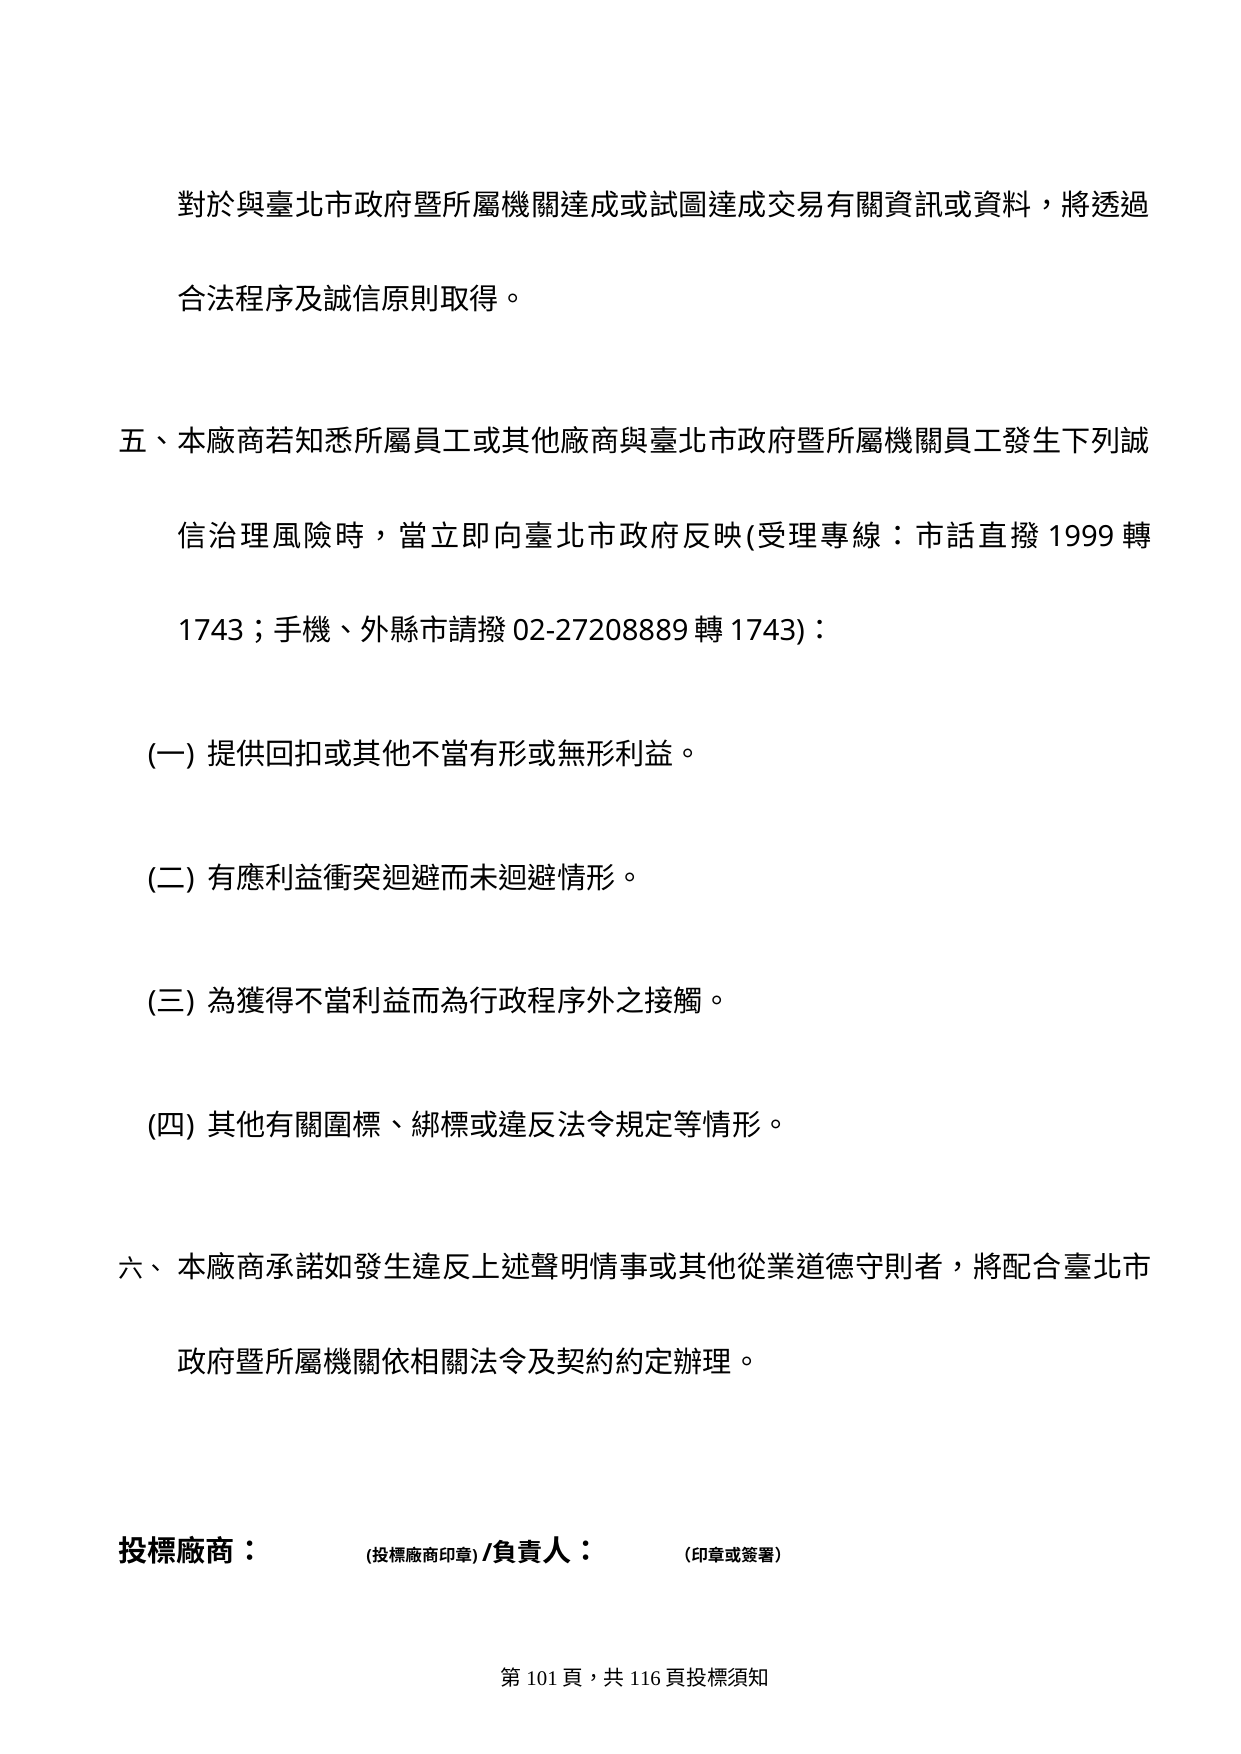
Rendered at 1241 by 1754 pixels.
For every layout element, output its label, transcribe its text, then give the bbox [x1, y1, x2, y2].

list 有應利益衝突迴避而未迴避情形。 [148, 793, 1152, 888]
text 投標廠商： (投標廠商印章) /負責人： （印章或簽署） [118, 1467, 1152, 1561]
list 提供回扣或其他不當有形或無形利益。 [148, 670, 1152, 764]
list 其他有關圍標、綁標或違反法令規定等情形。 [148, 1041, 1152, 1136]
list 本廠商若知悉所屬員工或其他廠商與臺北市政府暨所屬機關員工發生下列誠信治理風險時，當立即向臺北市政府反映(受理專線：市話直撥1999轉1743；手機、外縣市請撥02-27208889轉1743)： [118, 357, 1152, 641]
list 為獲得不當利益而為行政程序外之接觸。 [148, 917, 1152, 1012]
list 本廠商承諾如發生違反上述聲明情事或其他從業道德守則者，將配合臺北市政府暨所屬機關依相關法令及契約約定辦理。 [118, 1183, 1152, 1372]
list 對於與臺北市政府暨所屬機關達成或試圖達成交易有關資訊或資料，將透過合法程序及誠信原則取得。 [118, 120, 1152, 309]
